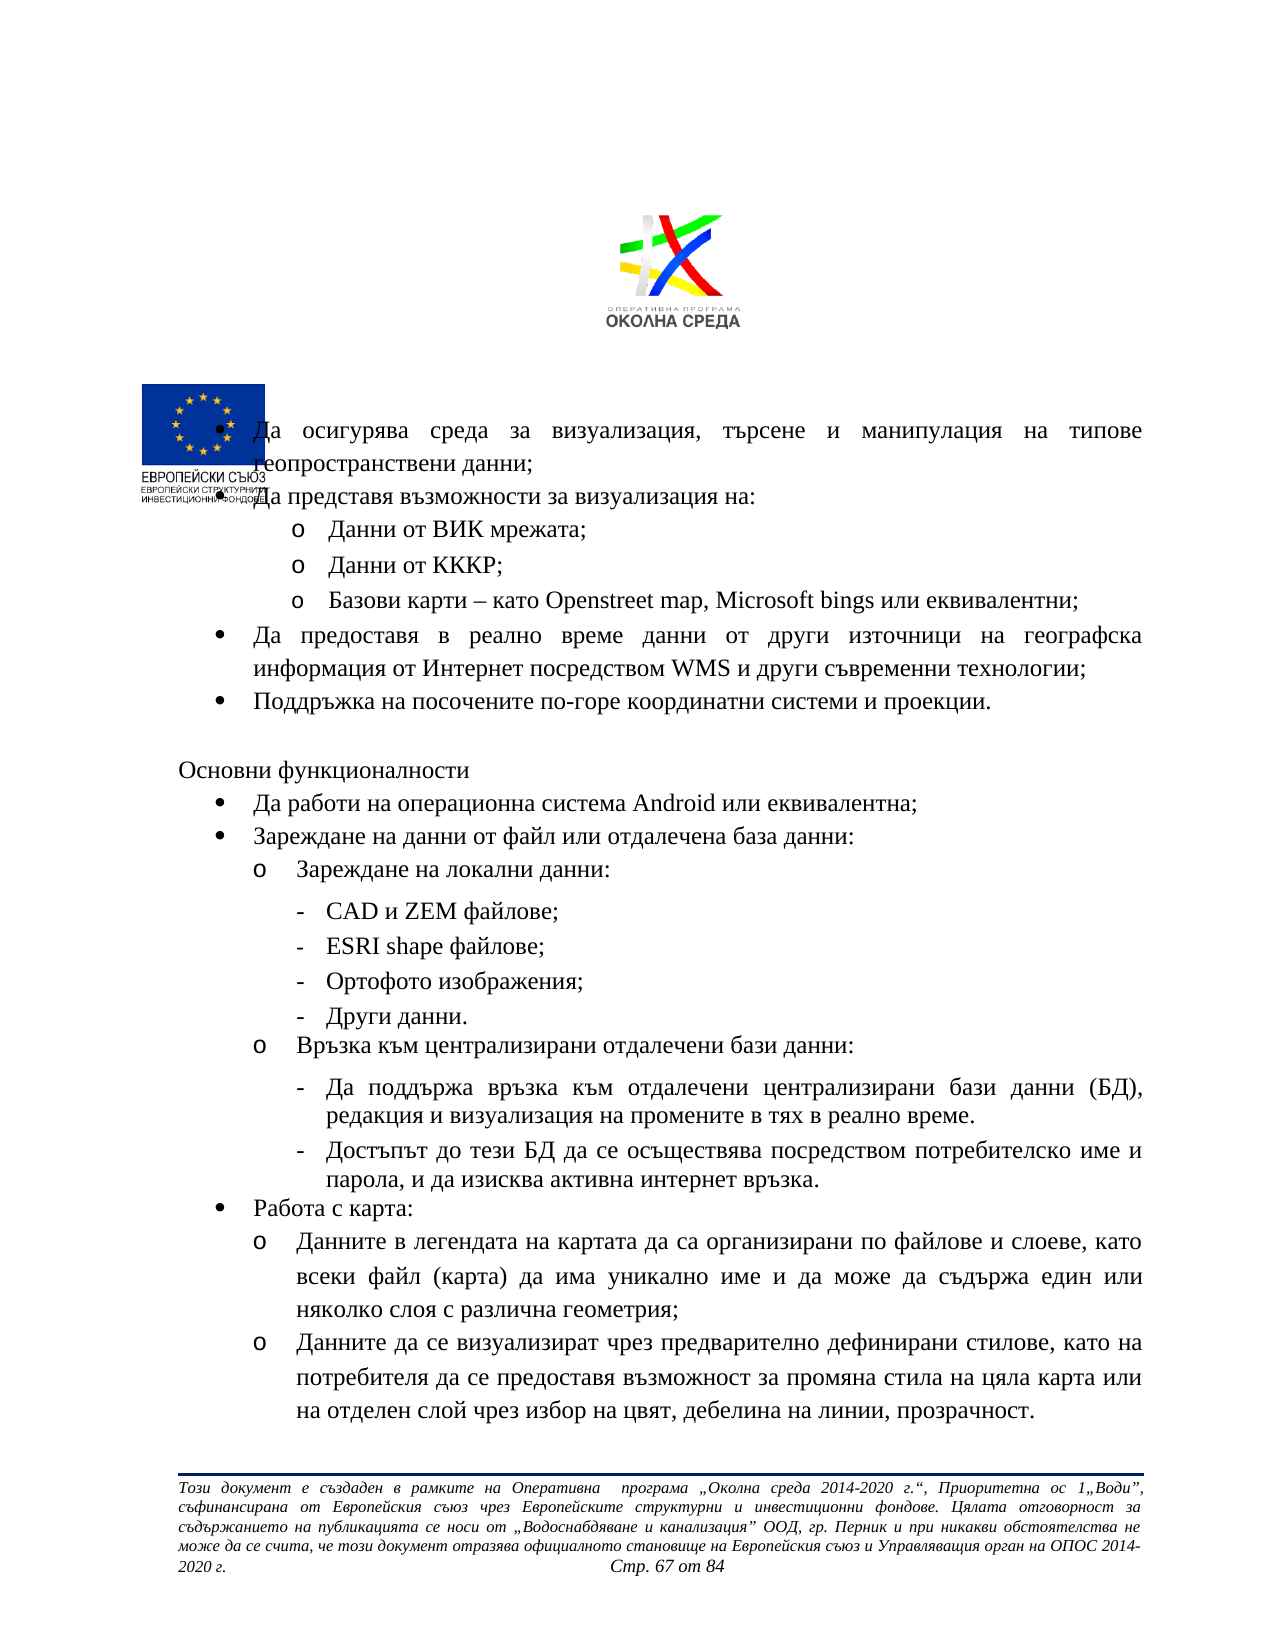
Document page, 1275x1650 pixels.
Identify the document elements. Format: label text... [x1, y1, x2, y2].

list ESRI shape файлове; [296, 931, 1144, 960]
list Данните в легендата на картата да са организирани по файлове и слоеве, като всеки файл (карта) да има уникално име и да може да съдържа един или няколко слоя с различна геометрия; [252, 1226, 1144, 1323]
list Достъпът до тези БД да се осъществява посредством потребителско име и парола, и да изисква активна интернет връзка. [296, 1135, 1144, 1193]
list Зареждане на данни от файл или отдалечена база данни: [216, 821, 1144, 850]
list Да поддържа връзка към отдалечени централизирани бази данни (БД), редакция и визуализация на промените в тях в реално време. [296, 1072, 1144, 1129]
list Зареждане на локални данни: [252, 854, 1144, 885]
list Работа с карта: [216, 1193, 1144, 1222]
list CAD и ZEM файлове; [296, 896, 1144, 925]
list Други данни. [296, 1001, 1144, 1030]
text Основни функционалности [178, 755, 1144, 784]
list Данните да се визуализират чрез предварително дефинирани стилове, като на потребителя да се предоставя възможност за промяна стила на цяла карта или на отделен слой чрез избор на цвят, дебелина на линии, прозрачност. [252, 1327, 1144, 1424]
list Да предоставя в реално време данни от други източници на географска информация от Интернет посредством WMS и други съвременни технологии; [216, 620, 1144, 682]
list Базови карти – като Openstreet map, Microsoft bings или еквивалентни; [291, 585, 1144, 615]
list Да работи на операционна система Android или еквивалентна; [216, 788, 1144, 817]
list Да осигурява среда за визуализация, търсене и манипулация на типове геопространствени данни; [256, 415, 1144, 477]
list Данни от КККР; [291, 550, 1144, 581]
list Поддръжка на посочените по-горе координатни системи и проекции. [216, 686, 1144, 715]
list Данни от ВИК мрежата; [291, 514, 1144, 545]
list Ортофото изображения; [296, 966, 1144, 995]
list Връзка към централизирани отдалечени бази данни: [252, 1030, 1144, 1061]
list Да представя възможности за визуализация на: [216, 481, 1144, 510]
